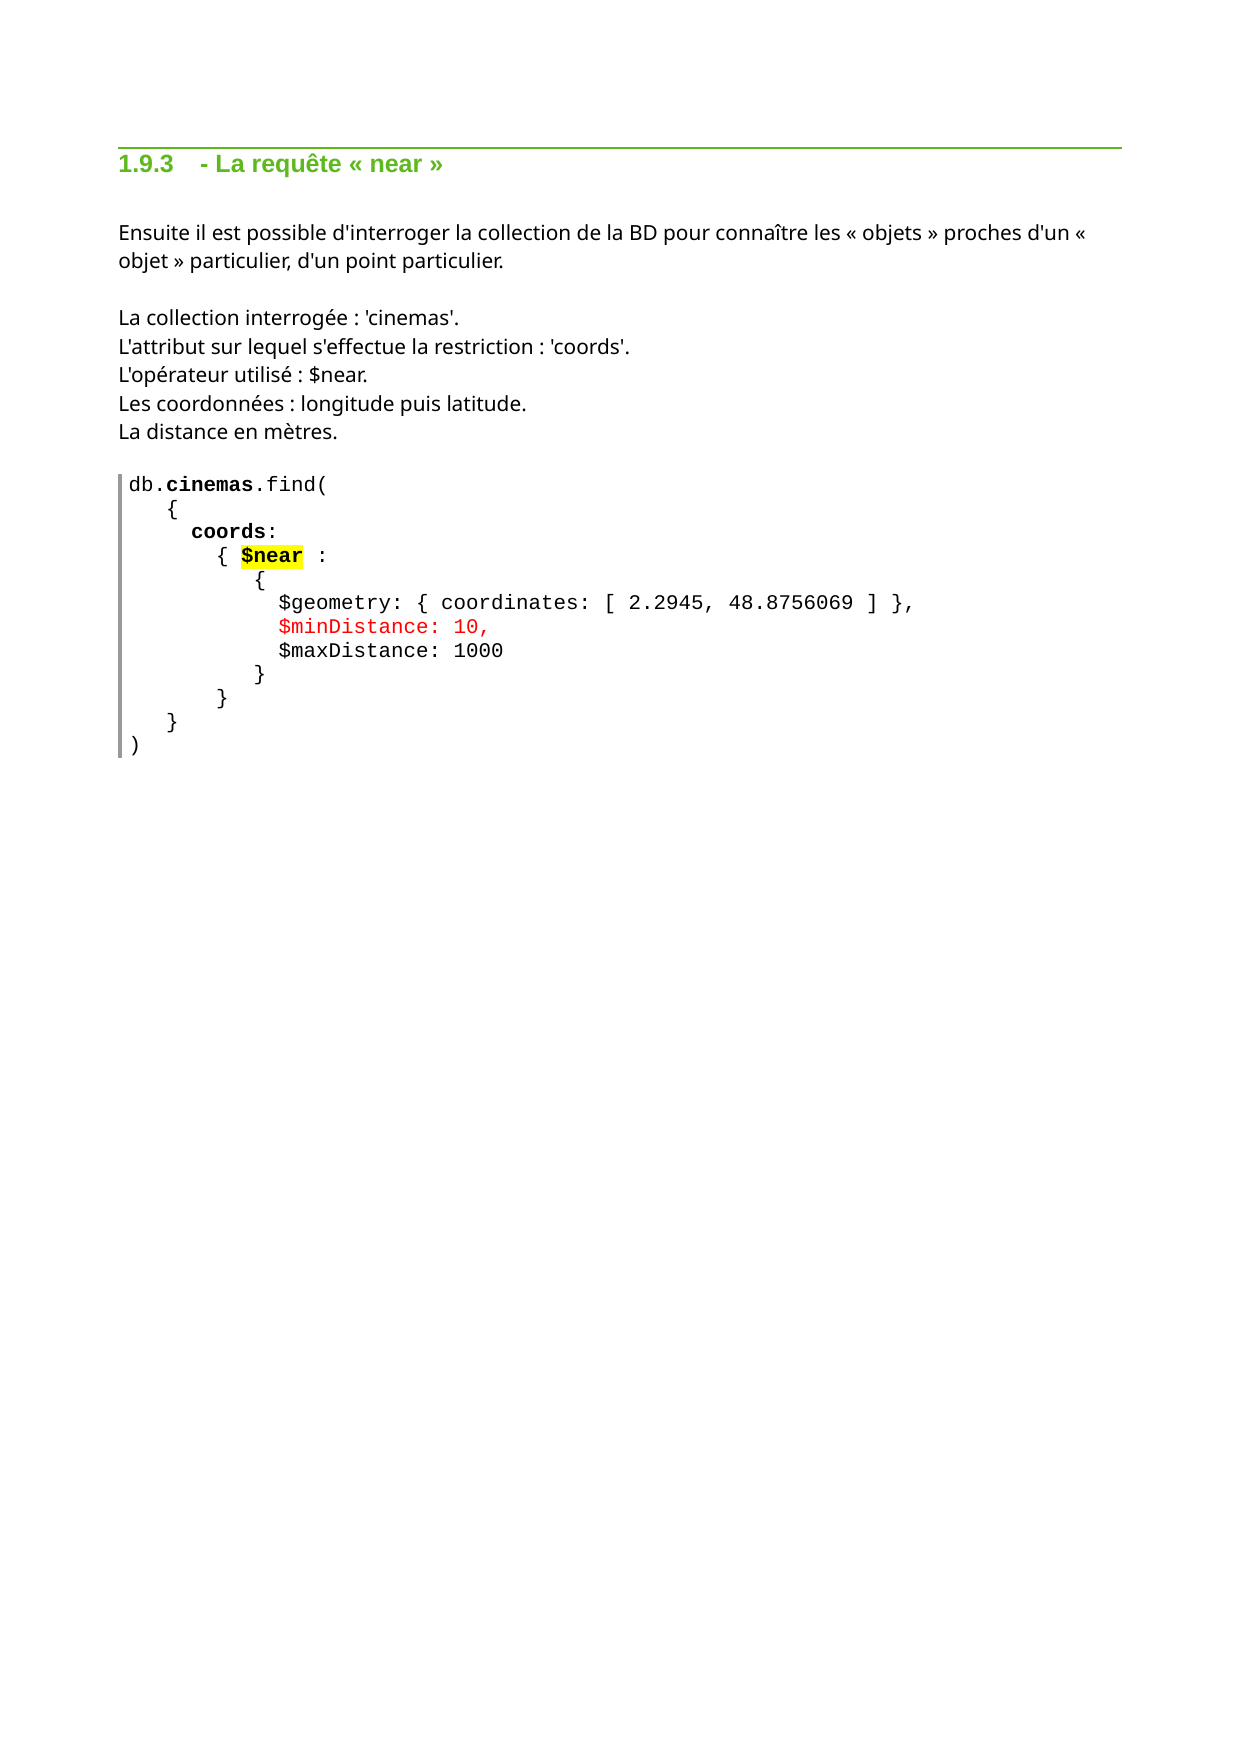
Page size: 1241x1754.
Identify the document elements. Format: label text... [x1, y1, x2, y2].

text $maxDistance: 1000 [122, 640, 1122, 663]
text { $near : [122, 545, 1122, 569]
text $geometry: { coordinates: [ 2.2945, 48.8756069 ] }, [122, 592, 1122, 616]
text La distance en mètres. [118, 417, 1122, 446]
text } [122, 711, 1122, 734]
subtitle - La requête « near » [118, 149, 1122, 177]
text L'opérateur utilisé : $near. [118, 360, 1122, 389]
text coords: [122, 521, 1122, 545]
text $minDistance: 10, [122, 616, 1122, 640]
text } [122, 663, 1122, 687]
text db.cinemas.find( [122, 474, 1122, 498]
text La collection interrogée : 'cinemas'. [118, 303, 1122, 332]
text { [122, 569, 1122, 592]
text ) [122, 734, 1122, 758]
text } [122, 687, 1122, 711]
text { [122, 498, 1122, 521]
text Les coordonnées : longitude puis latitude. [118, 389, 1122, 417]
text L'attribut sur lequel s'effectue la restriction : 'coords'. [118, 332, 1122, 360]
text Ensuite il est possible d'interroger la collection de la BD pour connaître les « objets » proches d'un « objet » particulier, d'un point particulier. [118, 218, 1122, 275]
